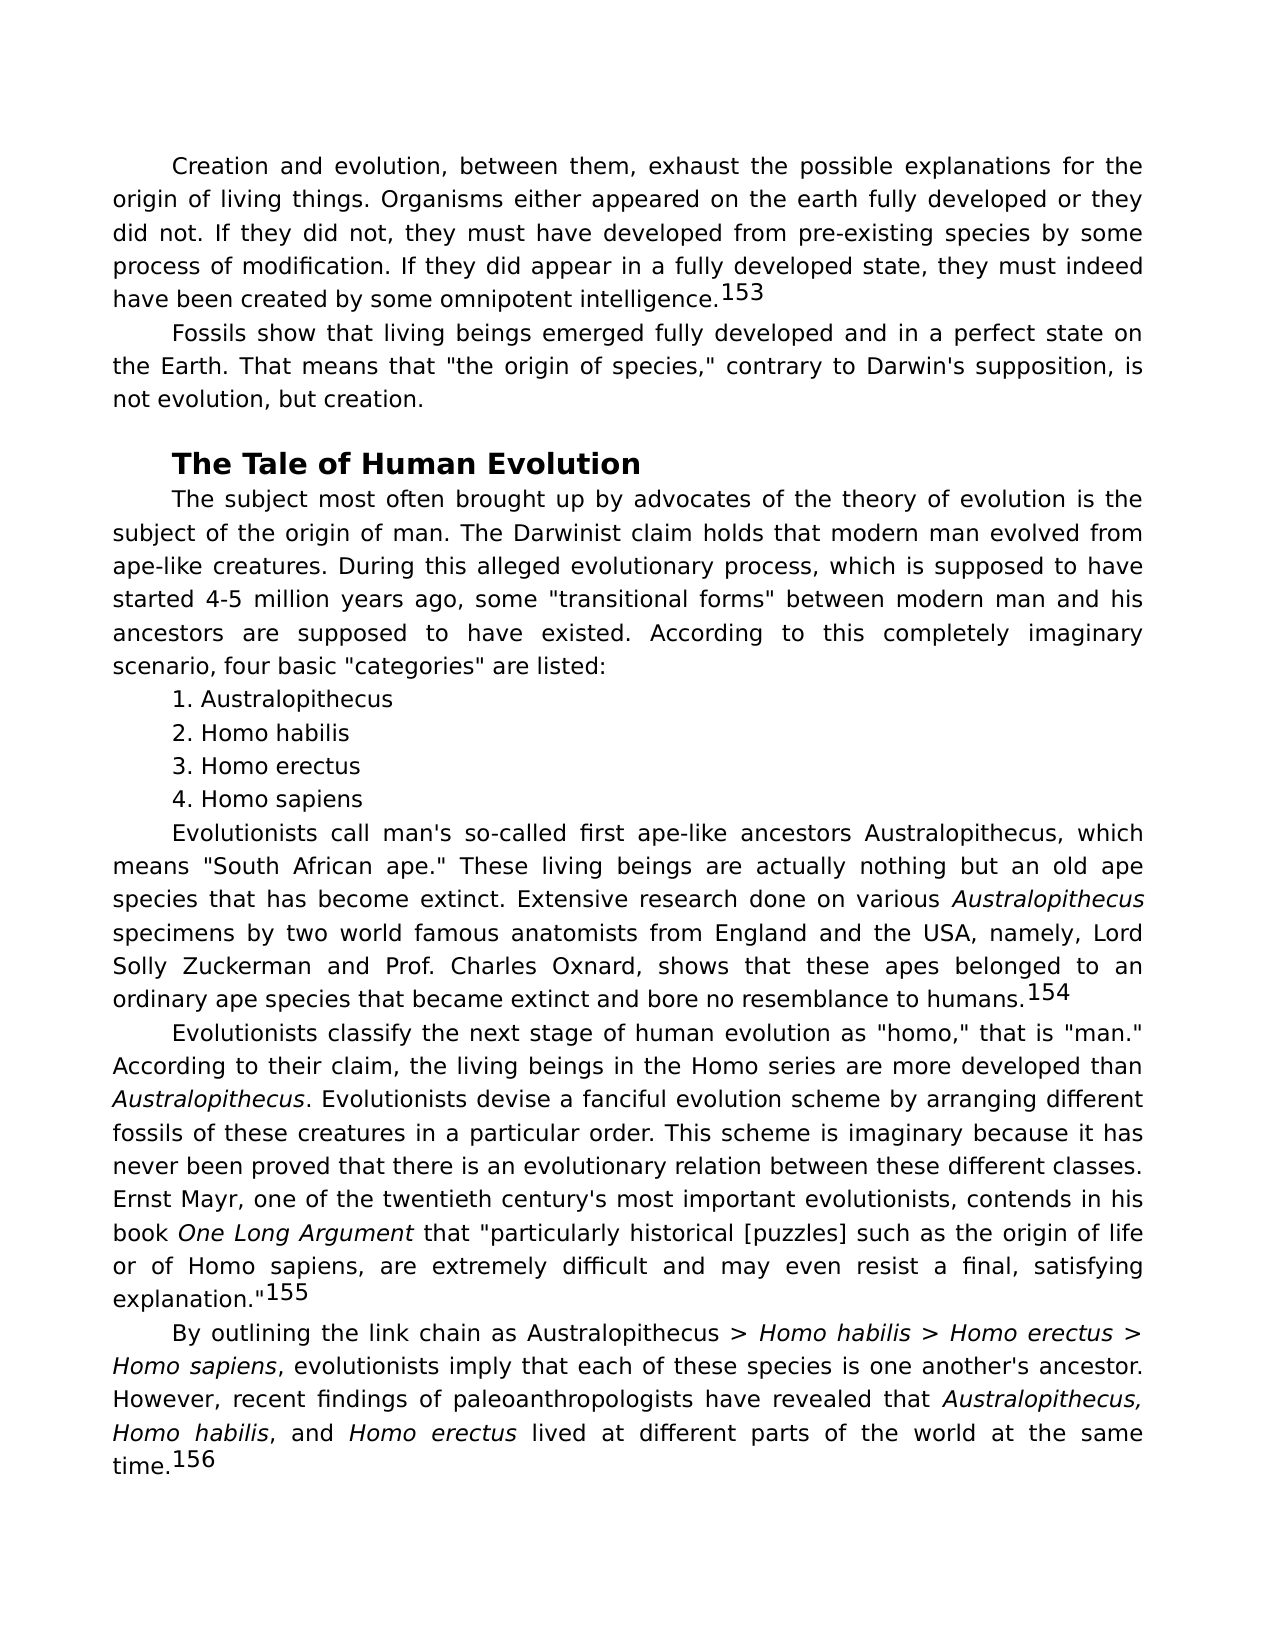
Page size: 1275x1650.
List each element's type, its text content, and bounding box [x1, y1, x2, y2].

text 4. Homo sapiens [112, 781, 1145, 814]
text Creation and evolution, between them, exhaust the possible explanations for the origin of living things. Organisms either appeared on the earth fully developed or they did not. If they did not, they must have developed from pre-existing species by some process of modification. If they did appear in a fully developed state, they must indeed have been created by some omnipotent intelligence.153 [112, 148, 1145, 314]
text The Tale of Human Evolution [112, 448, 1145, 481]
text 1. Australopithecus [112, 681, 1145, 714]
text Evolutionists call man's so-called first ape-like ancestors Australopithecus, which means "South African ape." These living beings are actually nothing but an old ape species that has become extinct. Extensive research done on various Australopithecus specimens by two world famous anatomists from England and the USA, namely, Lord Solly Zuckerman and Prof. Charles Oxnard, shows that these apes belonged to an ordinary ape species that became extinct and bore no resemblance to humans.154 [112, 814, 1145, 1014]
text 3. Homo erectus [112, 748, 1145, 781]
text Evolutionists classify the next stage of human evolution as "homo," that is "man." According to their claim, the living beings in the Homo series are more developed than Australopithecus. Evolutionists devise a fanciful evolution scheme by arranging different fossils of these creatures in a particular order. This scheme is imaginary because it has never been proved that there is an evolutionary relation between these different classes. Ernst Mayr, one of the twentieth century's most important evolutionists, contends in his book One Long Argument that "particularly historical [puzzles] such as the origin of life or of Homo sapiens, are extremely difficult and may even resist a final, satisfying explanation."155 [112, 1014, 1145, 1314]
text The subject most often brought up by advocates of the theory of evolution is the subject of the origin of man. The Darwinist claim holds that modern man evolved from ape-like creatures. During this alleged evolutionary process, which is supposed to have started 4-5 million years ago, some "transitional forms" between modern man and his ancestors are supposed to have existed. According to this completely imaginary scenario, four basic "categories" are listed: [112, 481, 1145, 681]
text 2. Homo habilis [112, 714, 1145, 748]
text By outlining the link chain as Australopithecus > Homo habilis > Homo erectus > Homo sapiens, evolutionists imply that each of these species is one another's ancestor. However, recent findings of paleoanthropologists have revealed that Australopithecus, Homo habilis, and Homo erectus lived at different parts of the world at the same time.156 [112, 1314, 1145, 1481]
text Fossils show that living beings emerged fully developed and in a perfect state on the Earth. That means that "the origin of species," contrary to Darwin's supposition, is not evolution, but creation. [112, 314, 1145, 414]
